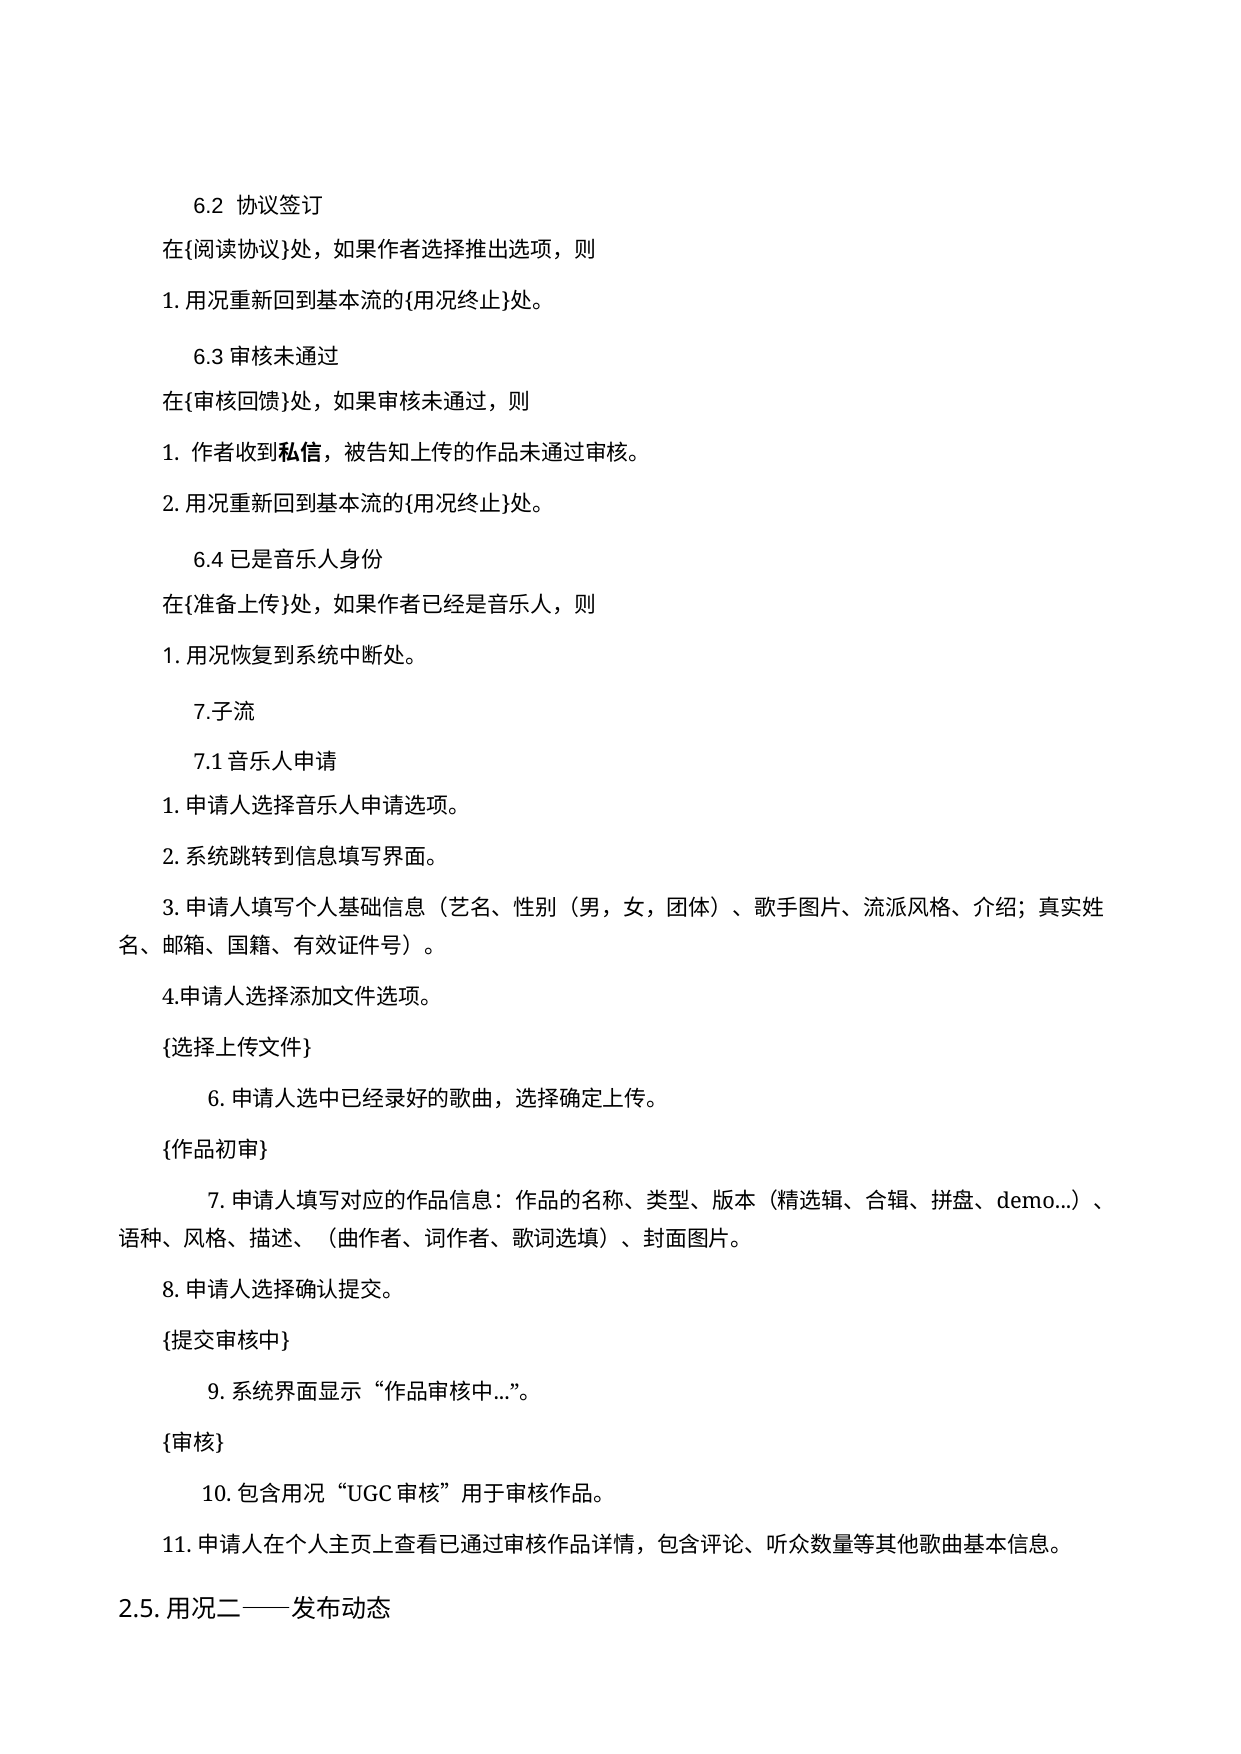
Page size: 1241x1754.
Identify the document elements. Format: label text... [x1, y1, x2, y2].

text 9. 系统界面显示“作品审核中...”。 [118, 1374, 1122, 1406]
subtitle 6.2 协议签订 [118, 188, 1122, 219]
text 6. 申请人选中已经录好的歌曲，选择确定上传。 [118, 1081, 1122, 1113]
text {审核} [118, 1425, 1122, 1457]
text 2. 系统跳转到信息填写界面。 [118, 839, 1122, 871]
text 4.申请人选择添加文件选项。 [118, 979, 1122, 1011]
text 3. 申请人填写个人基础信息（艺名、性别（男，女，团体）、歌手图片、流派风格、介绍；真实姓名、邮箱、国籍、有效证件号）。 [118, 890, 1122, 960]
text {作品初审} [118, 1132, 1122, 1164]
subtitle 6.3 审核未通过 [118, 339, 1122, 371]
subtitle 7.子流 [118, 694, 1122, 726]
text 1. 用况重新回到基本流的{用况终止}处。 [118, 283, 1122, 315]
text 1. 作者收到私信，被告知上传的作品未通过审核。 [118, 435, 1122, 467]
text 7. 申请人填写对应的作品信息：作品的名称、类型、版本（精选辑、合辑、拼盘、demo...）、语种、风格、描述、（曲作者、词作者、歌词选填）、封面图片。 [118, 1183, 1122, 1253]
subtitle 7.1音乐人申请 [118, 744, 1122, 775]
subtitle 用况二——发布动态 [118, 1588, 1122, 1624]
text 2. 用况重新回到基本流的{用况终止}处。 [118, 486, 1122, 518]
text 1. 申请人选择音乐人申请选项。 [118, 788, 1122, 820]
text 8. 申请人选择确认提交。 [118, 1272, 1122, 1304]
text {选择上传文件} [118, 1030, 1122, 1062]
text 在{审核回馈}处，如果审核未通过，则 [118, 384, 1122, 416]
text {提交审核中} [118, 1323, 1122, 1355]
text 11. 申请人在个人主页上查看已通过审核作品详情，包含评论、听众数量等其他歌曲基本信息。 [118, 1527, 1122, 1559]
subtitle 6.4 已是音乐人身份 [118, 542, 1122, 574]
text 在{准备上传}处，如果作者已经是音乐人，则 [118, 587, 1122, 618]
text 1. 用况恢复到系统中断处。 [118, 638, 1122, 669]
text 10. 包含用况“UGC审核”用于审核作品。 [118, 1476, 1122, 1508]
text 在{阅读协议}处，如果作者选择推出选项，则 [118, 232, 1122, 264]
